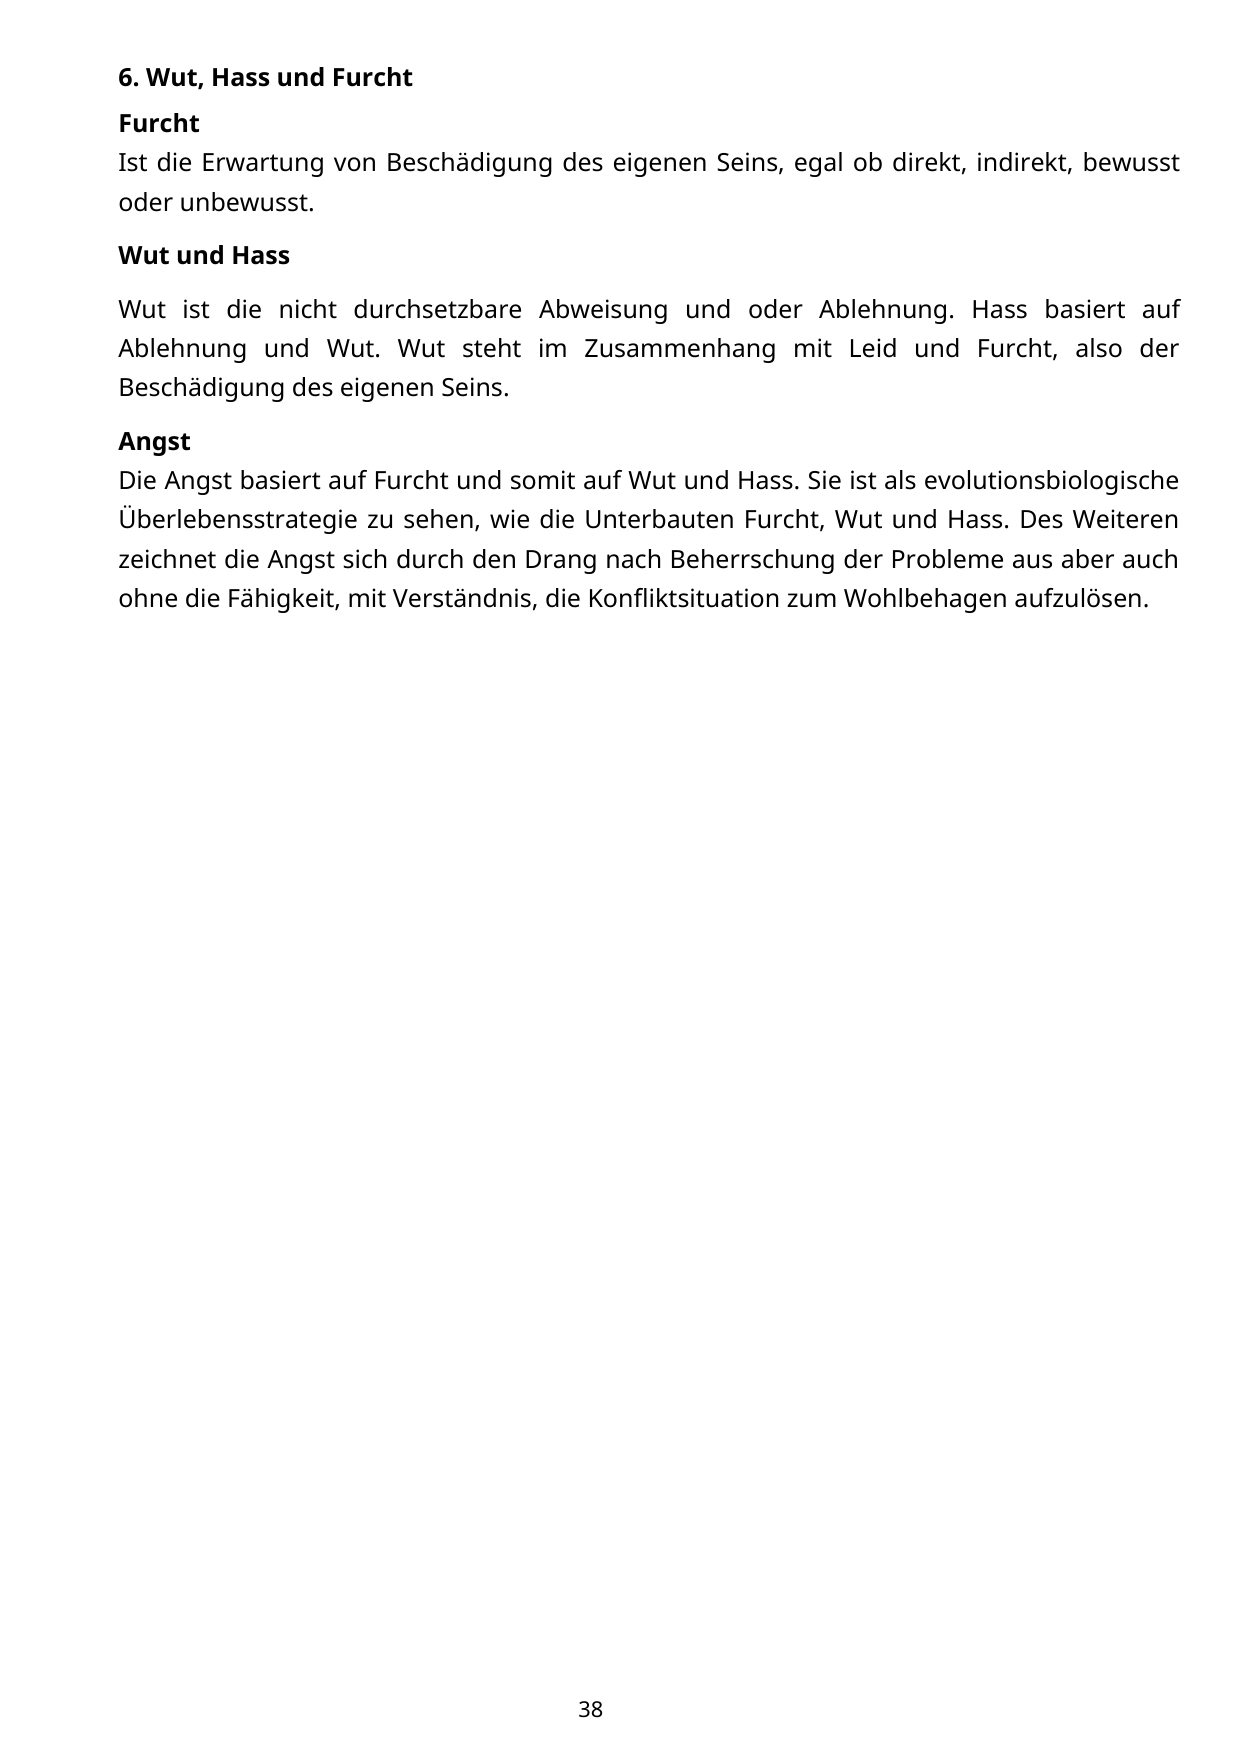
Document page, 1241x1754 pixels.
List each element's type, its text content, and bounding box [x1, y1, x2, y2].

text Wut und Hass [118, 238, 1181, 272]
subtitle 6. Wut, Hass und Furcht [118, 59, 1181, 93]
text Furcht Ist die Erwartung von Beschädigung des eigenen Seins, egal ob direkt, indirekt, bewusst oder unbewusst. [118, 106, 1181, 218]
text Wut ist die nicht durchsetzbare Abweisung und oder Ablehnung. Hass basiert auf Ablehnung und Wut. Wut steht im Zusammenhang mit Leid und Furcht, also der Beschädigung des eigenen Seins. [118, 292, 1181, 404]
text Angst Die Angst basiert auf Furcht und somit auf Wut und Hass. Sie ist als evolutionsbiologische Überlebensstrategie zu sehen, wie die Unterbauten Furcht, Wut und Hass. Des Weiteren zeichnet die Angst sich durch den Drang nach Beherrschung der Probleme aus aber auch ohne die Fähigkeit, mit Verständnis, die Konfliktsituation zum Wohlbehagen aufzulösen. [118, 424, 1181, 614]
